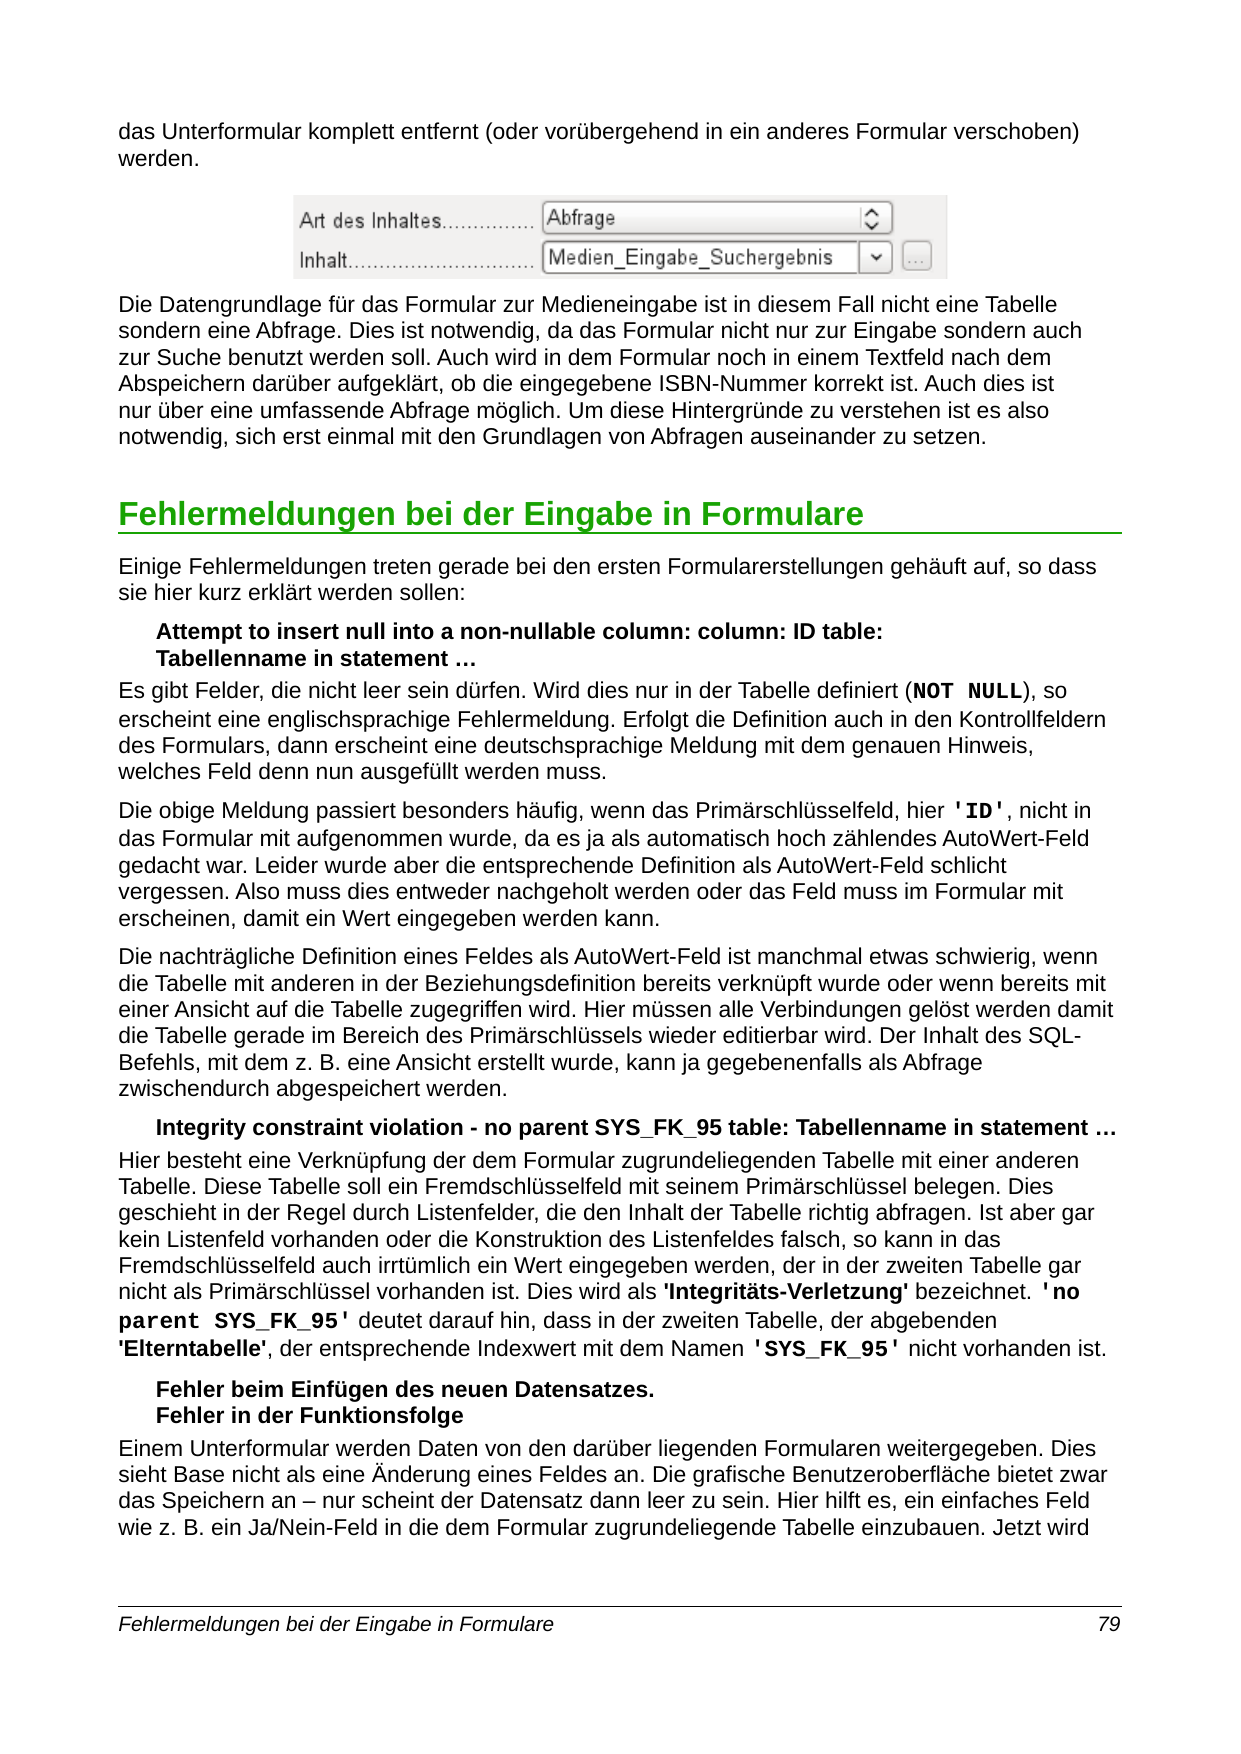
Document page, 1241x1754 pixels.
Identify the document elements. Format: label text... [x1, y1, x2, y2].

text Einem Unterformular werden Daten von den darüber liegenden Formularen weitergegeben. Dies sieht Base nicht als eine Änderung eines Feldes an. Die grafische Benutzeroberfläche bietet zwar das Speichern an – nur scheint der Datensatz dann leer zu sein. Hier hilft es, ein einfaches Feld wie z. B. ein Ja/Nein-Feld in die dem Formular zugrundeliegende Tabelle einzubauen. Jetzt wird [118, 1435, 1122, 1540]
text Die nachträgliche Definition eines Feldes als AutoWert-Feld ist manchmal etwas schwierig, wenn die Tabelle mit anderen in der Beziehungsdefinition bereits verknüpft wurde oder wenn bereits mit einer Ansicht auf die Tabelle zugegriffen wird. Hier müssen alle Verbindungen gelöst werden damit die Tabelle gerade im Bereich des Primärschlüssels wieder editierbar wird. Der Inhalt des SQL-Befehls, mit dem z. B. eine Ansicht erstellt wurde, kann ja gegebenenfalls als Abfrage zwischendurch abgespeichert werden. [118, 943, 1122, 1101]
text Die Datengrundlage für das Formular zur Medieneingabe ist in diesem Fall nicht eine Tabelle sondern eine Abfrage. Dies ist notwendig, da das Formular nicht nur zur Eingabe sondern auch zur Suche benutzt werden soll. Auch wird in dem Formular noch in einem Textfeld nach dem Abspeichern darüber aufgeklärt, ob die eingegebene ISBN-Nummer korrekt ist. Auch dies ist nur über eine umfassende Abfrage möglich. Um diese Hintergründe zu verstehen ist es also notwendig, sich erst einmal mit den Grundlagen von Abfragen auseinander zu setzen. [118, 291, 1122, 449]
text Die obige Meldung passiert besonders häufig, wenn das Primärschlüsselfeld, hier 'ID', nicht in das Formular mit aufgenommen wurde, da es ja als automatisch hoch zählendes AutoWert-Feld gedacht war. Leider wurde aber die entsprechende Definition als AutoWert-Feld schlicht vergessen. Also muss dies entweder nachgeholt werden oder das Feld muss im Formular mit erscheinen, damit ein Wert eingegeben werden kann. [118, 797, 1122, 931]
text Hier besteht eine Verknüpfung der dem Formular zugrundeliegenden Tabelle mit einer anderen Tabelle. Diese Tabelle soll ein Fremdschlüsselfeld mit seinem Primärschlüssel belegen. Dies geschieht in der Regel durch Listenfelder, die den Inhalt der Tabelle richtig abfragen. Ist aber gar kein Listenfeld vorhanden oder die Konstruktion des Listenfeldes falsch, so kann in das Fremdschlüsselfeld auch irrtümlich ein Wert eingegeben werden, der in der zweiten Tabelle gar nicht als Primärschlüssel vorhanden ist. Dies wird als 'Integritäts-Verletzung' bezeichnet. 'no parent SYS_FK_95' deutet darauf hin, dass in der zweiten Tabelle, der abgebenden 'Elterntabelle', der entsprechende Indexwert mit dem Namen 'SYS_FK_95' nicht vorhanden ist. [118, 1147, 1122, 1363]
text Fehler beim Einfügen des neuen Datensatzes. Fehler in der Funktionsfolge [156, 1376, 1122, 1428]
text Es gibt Felder, die nicht leer sein dürfen. Wird dies nur in der Tabelle definiert (NOT NULL), so erscheint eine englischsprachige Fehlermeldung. Erfolgt die Definition auch in den Kontrollfeldern des Formulars, dann erscheint eine deutschsprachige Meldung mit dem genauen Hinweis, welches Feld denn nun ausgefüllt werden muss. [118, 677, 1122, 784]
text Integrity constraint violation - no parent SYS_FK_95 table: Tabellenname in statement … [156, 1114, 1122, 1140]
text Einige Fehlermeldungen treten gerade bei den ersten Formularerstellungen gehäuft auf, so dass sie hier kurz erklärt werden sollen: [118, 553, 1122, 606]
picture [292, 195, 948, 279]
subtitle Fehlermeldungen bei der Eingabe in Formulare [118, 494, 1122, 532]
text Attempt to insert null into a non-nullable column: column: ID table: Tabellenname in statement … [156, 618, 1122, 671]
text das Unterformular komplett entfernt (oder vorübergehend in ein anderes Formular verschoben) werden. [118, 118, 1122, 171]
